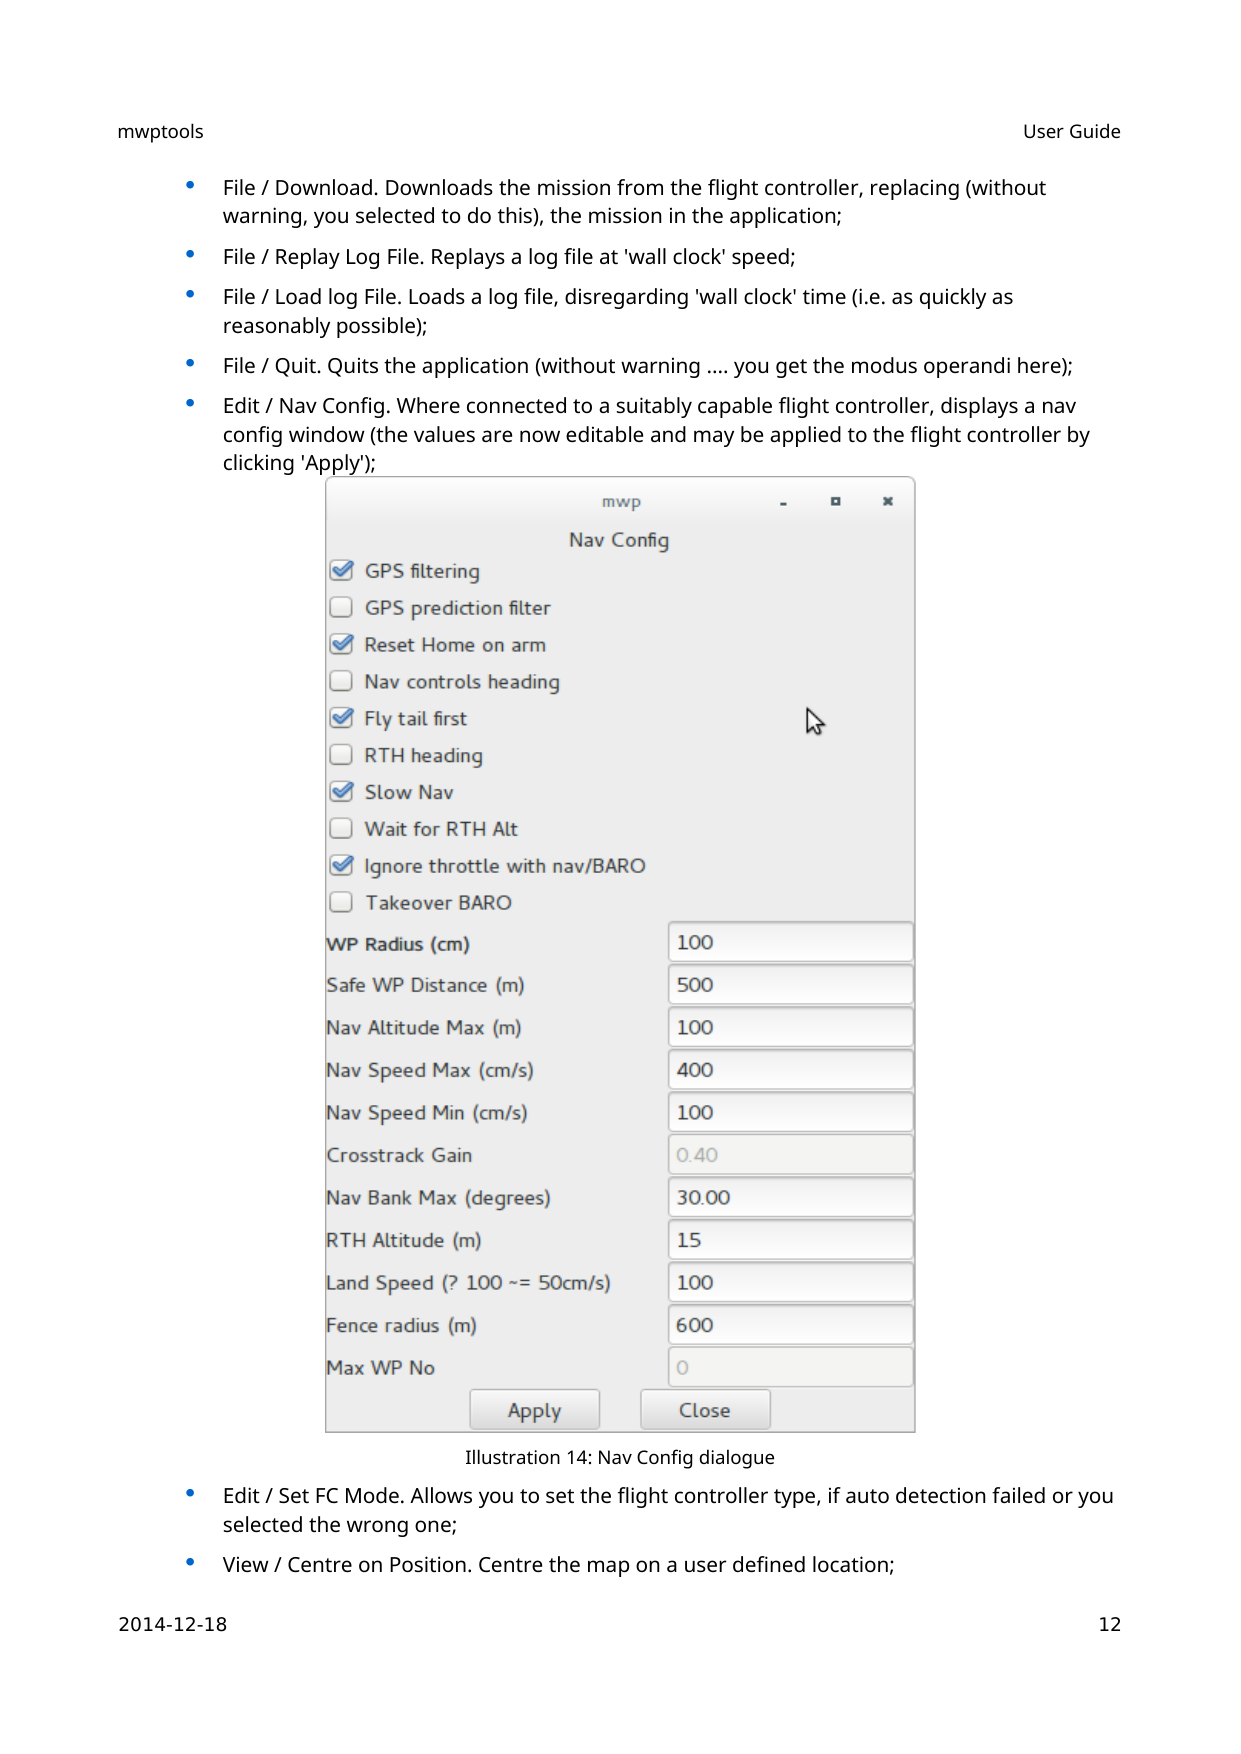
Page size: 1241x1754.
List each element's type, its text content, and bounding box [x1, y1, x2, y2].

list Illustration 14: Nav Config dialogue [324, 1433, 916, 1470]
list File / Replay Log File. Replays a log file at 'wall clock' speed; [185, 242, 1122, 270]
list View / Centre on Position. Centre the map on a user defined location; [185, 1550, 1122, 1579]
list Edit / Nav Config. Where connected to a suitably capable flight controller, displays a nav config window (the values are now editable and may be applied to the flight controller by clicking 'Apply'); [185, 391, 1122, 476]
list Edit / Set FC Mode. Allows you to set the flight controller type, if auto detection failed or you selected the wrong one; [185, 1433, 1122, 1538]
list File / Quit. Quits the application (without warning .... you get the modus operandi here); [185, 351, 1122, 379]
list File / Load log File. Loads a log file, disregarding 'wall clock' time (i.e. as quickly as reasonably possible); [185, 282, 1122, 339]
list File / Download. Downloads the mission from the flight controller, replacing (without warning, you selected to do this), the mission in the application; [185, 173, 1122, 230]
picture [325, 476, 916, 1433]
